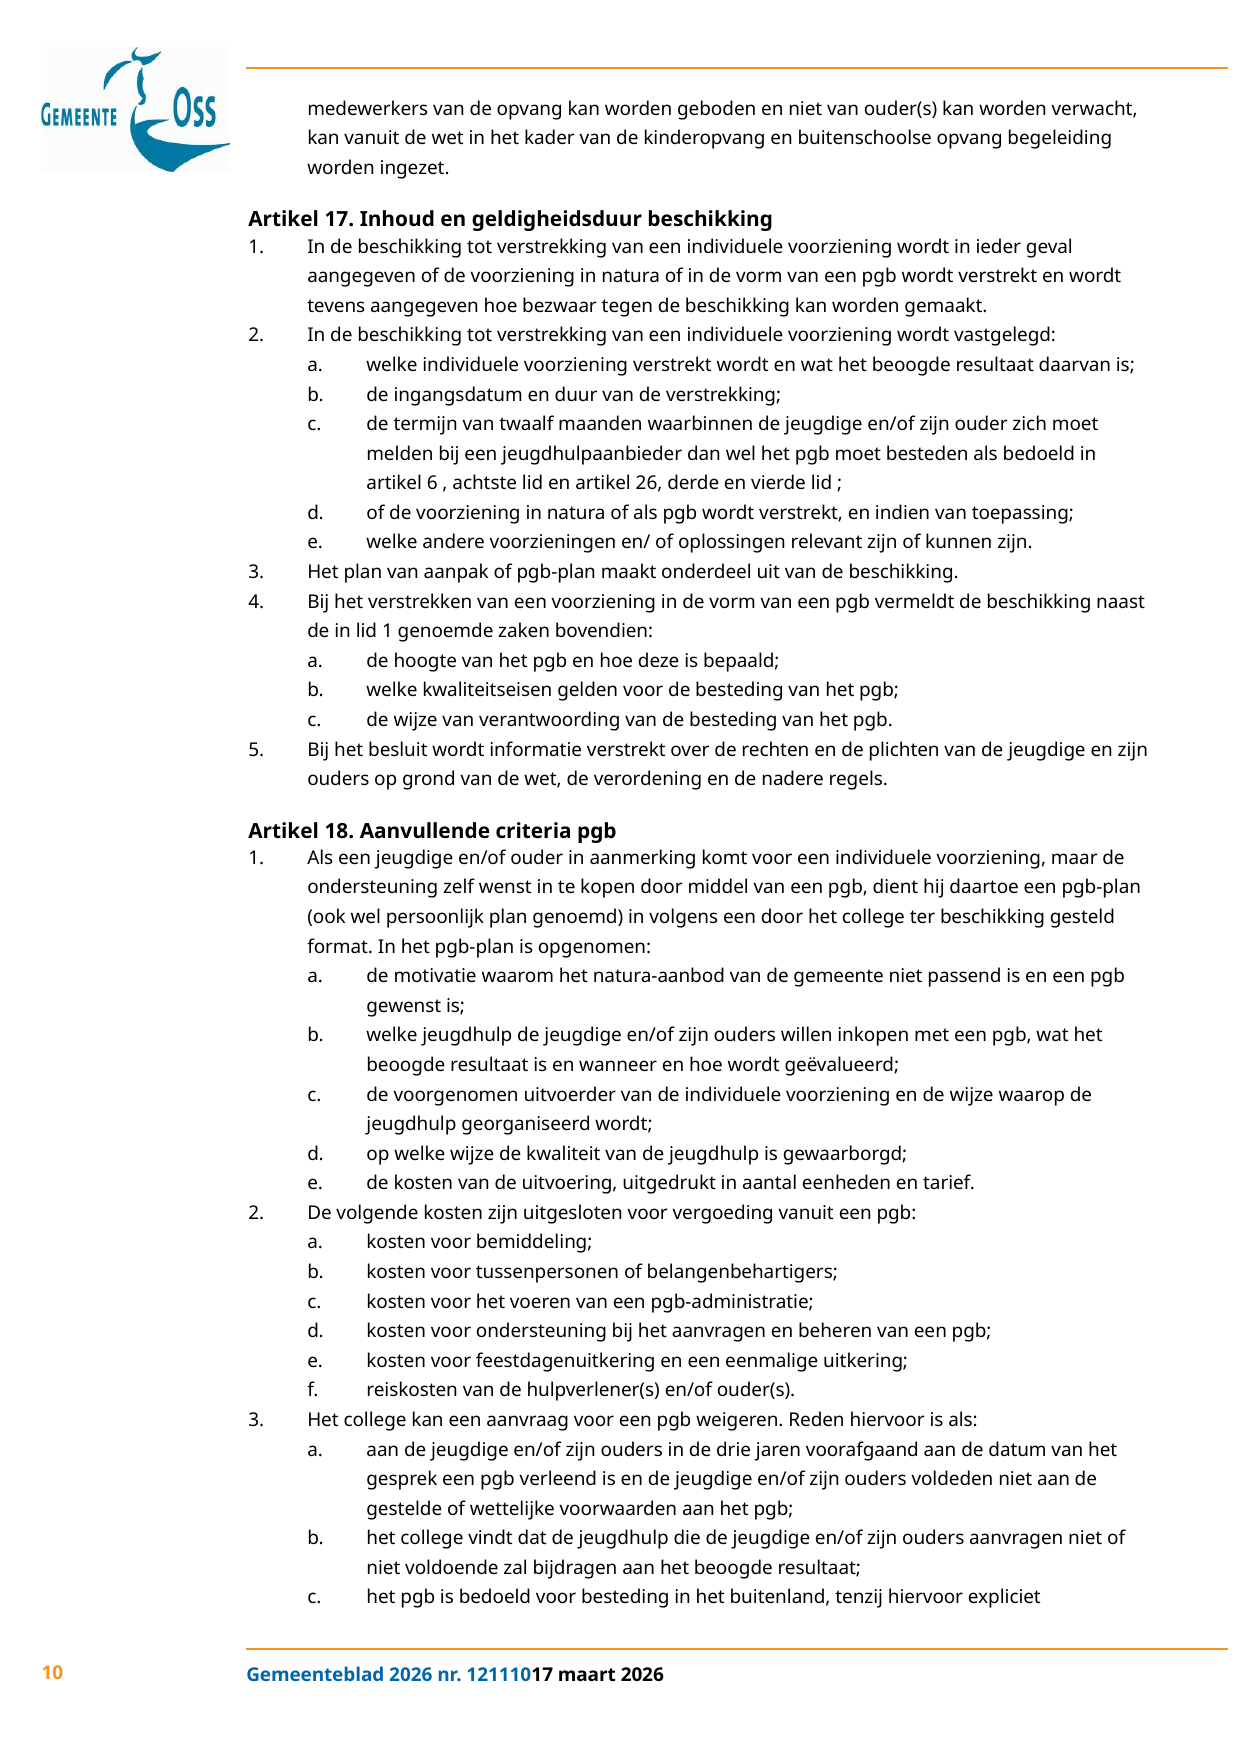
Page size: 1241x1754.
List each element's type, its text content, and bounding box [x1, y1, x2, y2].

list het pgb is bedoeld voor besteding in het buitenland, tenzij hiervoor expliciet [307, 1584, 1152, 1609]
list op welke wijze de kwaliteit van de jeugdhulp is gewaarborgd; [307, 1140, 1152, 1166]
list de wijze van verantwoording van de besteding van het pgb. [307, 706, 1152, 732]
list welke jeugdhulp de jeugdige en/of zijn ouders willen inkopen met een pgb, wat het beoogde resultaat is en wanneer en hoe wordt geëvalueerd; [307, 1022, 1152, 1077]
list reiskosten van de hulpverlener(s) en/of ouder(s). [307, 1377, 1152, 1402]
text Artikel 17. Inhoud en geldigheidsduur beschikking [248, 204, 1152, 233]
list aan de jeugdige en/of zijn ouders in de drie jaren voorafgaand aan de datum van het gesprek een pgb verleend is en de jeugdige en/of zijn ouders voldeden niet aan de gestelde of wettelijke voorwaarden aan het pgb; [307, 1436, 1152, 1521]
list De volgende kosten zijn uitgesloten voor vergoeding vanuit een pgb: [248, 1199, 1152, 1225]
list medewerkers van de opvang kan worden geboden en niet van ouder(s) kan worden verwacht, kan vanuit de wet in het kader van de kinderopvang en buitenschoolse opvang begeleiding worden ingezet. [248, 95, 1152, 180]
list of de voorziening in natura of als pgb wordt verstrekt, en indien van toepassing; [307, 499, 1152, 525]
list Als een jeugdige en/of ouder in aanmerking komt voor een individuele voorziening, maar de ondersteuning zelf wenst in te kopen door middel van een pgb, dient hij daartoe een pgb-plan (ook wel persoonlijk plan genoemd) in volgens een door het college ter beschikking gesteld format. In het pgb-plan is opgenomen: [248, 844, 1152, 959]
list de kosten van de uitvoering, uitgedrukt in aantal eenheden en tarief. [307, 1169, 1152, 1195]
list de voorgenomen uitvoerder van de individuele voorziening en de wijze waarop de jeugdhulp georganiseerd wordt; [307, 1081, 1152, 1136]
list de motivatie waarom het natura-aanbod van de gemeente niet passend is en een pgb gewenst is; [307, 962, 1152, 1018]
text Artikel 18. Aanvullende criteria pgb [248, 816, 1152, 844]
list kosten voor ondersteuning bij het aanvragen en beheren van een pgb; [307, 1317, 1152, 1343]
list Het plan van aanpak of pgb-plan maakt onderdeel uit van de beschikking. [248, 558, 1152, 584]
list de hoogte van het pgb en hoe deze is bepaald; [307, 647, 1152, 673]
list welke andere voorzieningen en/ of oplossingen relevant zijn of kunnen zijn. [307, 529, 1152, 554]
list welke individuele voorziening verstrekt wordt en wat het beoogde resultaat daarvan is; [307, 351, 1152, 377]
list de ingangsdatum en duur van de verstrekking; [307, 381, 1152, 406]
list kosten voor feestdagenuitkering en een eenmalige uitkering; [307, 1347, 1152, 1373]
list In de beschikking tot verstrekking van een individuele voorziening wordt vastgelegd: [248, 322, 1152, 347]
list Het college kan een aanvraag voor een pgb weigeren. Reden hiervoor is als: [248, 1406, 1152, 1432]
list de termijn van twaalf maanden waarbinnen de jeugdige en/of zijn ouder zich moet melden bij een jeugdhulpaanbieder dan wel het pgb moet besteden als bedoeld in artikel 6 , achtste lid en artikel 26, derde en vierde lid ; [307, 410, 1152, 495]
list kosten voor het voeren van een pgb-administratie; [307, 1288, 1152, 1314]
list Bij het besluit wordt informatie verstrekt over de rechten en de plichten van de jeugdige en zijn ouders op grond van de wet, de verordening en de nadere regels. [248, 736, 1152, 791]
list In de beschikking tot verstrekking van een individuele voorziening wordt in ieder geval aangegeven of de voorziening in natura of in de vorm van een pgb wordt verstrekt en wordt tevens aangegeven hoe bezwaar tegen de beschikking kan worden gemaakt. [248, 233, 1152, 318]
list kosten voor bemiddeling; [307, 1229, 1152, 1254]
list kosten voor tussenpersonen of belangenbehartigers; [307, 1258, 1152, 1284]
list het college vindt dat de jeugdhulp die de jeugdige en/of zijn ouders aanvragen niet of niet voldoende zal bijdragen aan het beoogde resultaat; [307, 1524, 1152, 1580]
list welke kwaliteitseisen gelden voor de besteding van het pgb; [307, 677, 1152, 702]
picture [41, 47, 231, 172]
list Bij het verstrekken van een voorziening in de vorm van een pgb vermeldt de beschikking naast de in lid 1 genoemde zaken bovendien: [248, 588, 1152, 643]
